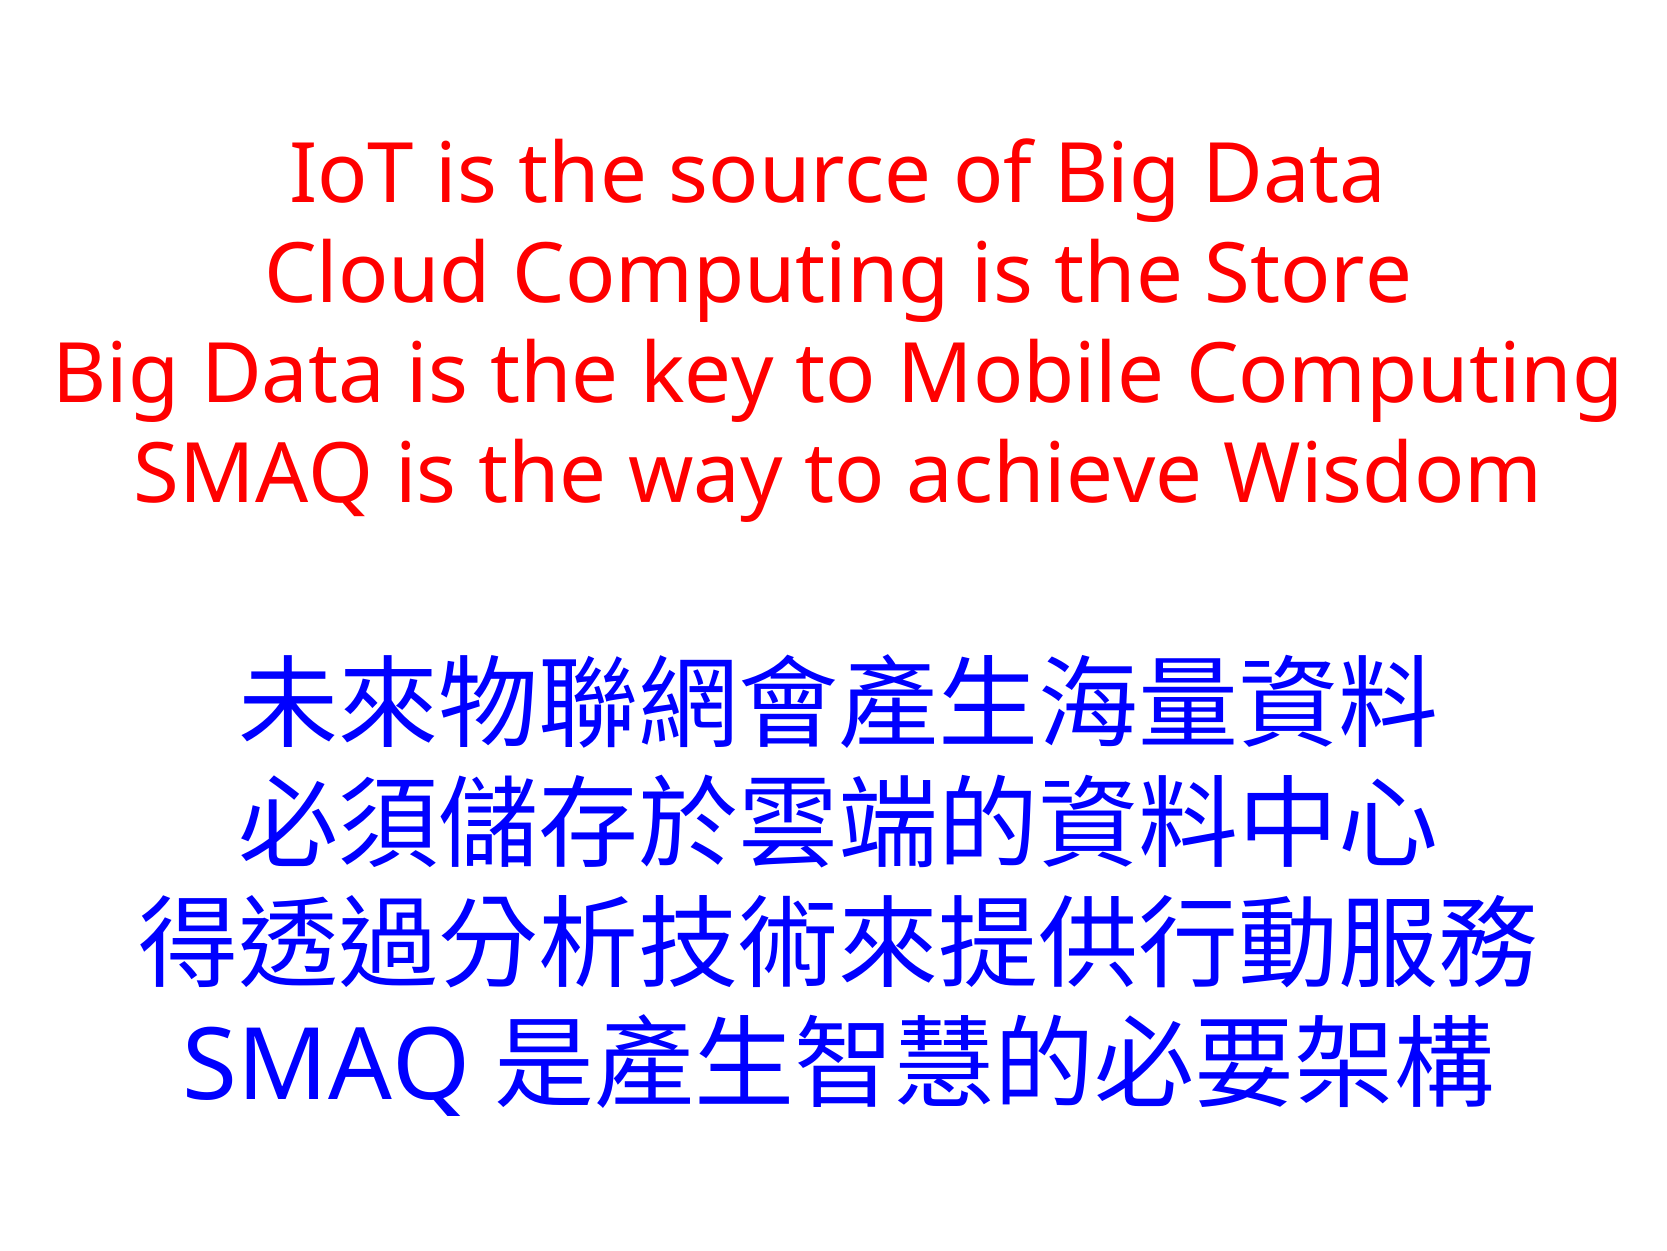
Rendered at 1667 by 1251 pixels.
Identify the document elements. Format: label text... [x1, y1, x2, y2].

text_box IoT is the source of Big Data Cloud Computing is the Store Big Data is the key to Mobile Computing SMAQ is the way to achieve Wisdom 未來物聯網會產生海量資料 必須儲存於雲端的資料中心 得透過分析技術來提供行動服務 SMAQ是產生智慧的必要架構 [23, 112, 1654, 1127]
